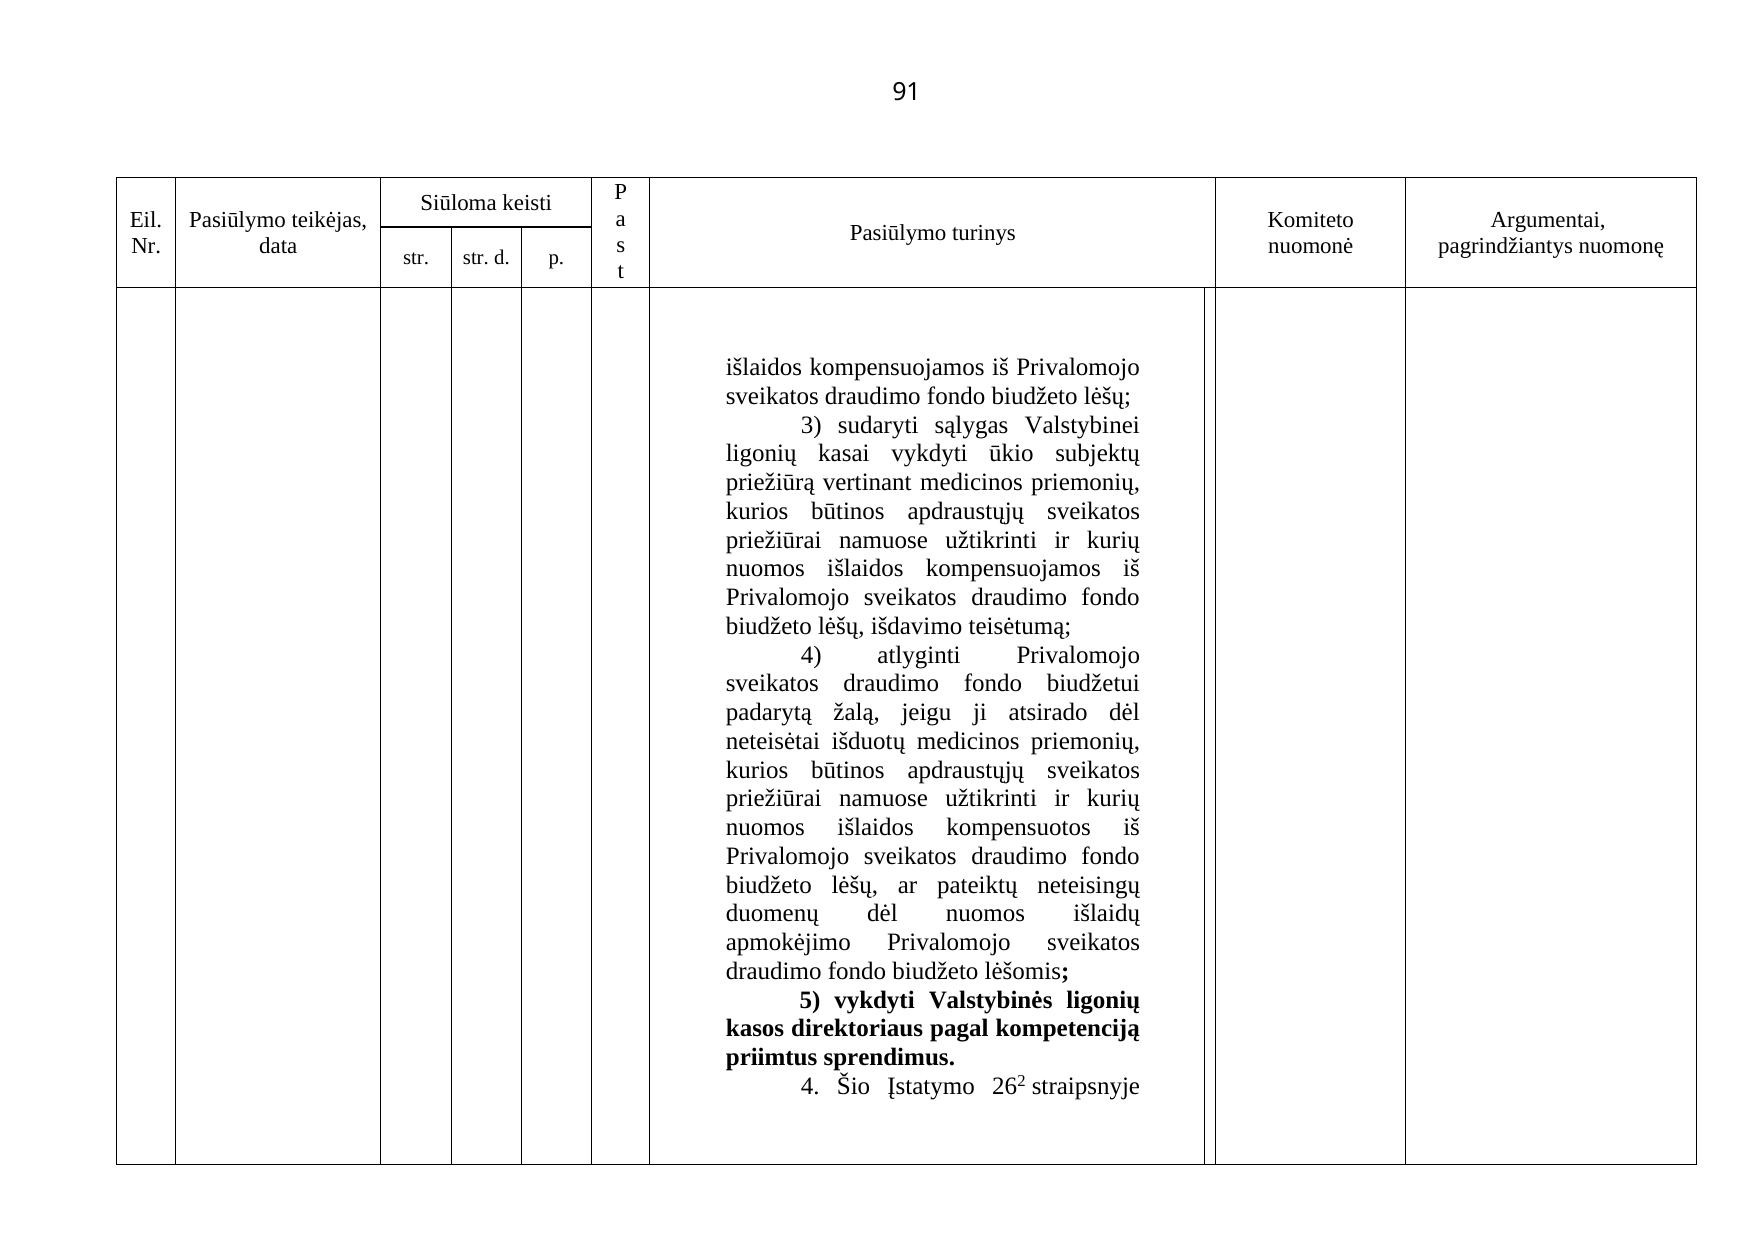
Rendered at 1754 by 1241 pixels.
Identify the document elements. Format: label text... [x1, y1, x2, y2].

table_cell [381, 288, 451, 1164]
table_header Komiteto nuomonė [1216, 178, 1405, 287]
table_header Eil. Nr. [117, 178, 175, 287]
table_cell [592, 288, 649, 1164]
table_cell str. [381, 228, 451, 287]
table_header Pasiūlymo teikėjas, data [176, 178, 380, 287]
table_cell [522, 288, 591, 1164]
table_header Pasiūlymo turinys [650, 178, 1215, 287]
table_cell [117, 288, 175, 1164]
table_cell str. d. [452, 228, 521, 287]
table_header Siūloma keisti [381, 178, 591, 226]
table_cell p. [522, 228, 591, 287]
table_header Argumentai, pagrindžiantys nuomonę [1406, 178, 1696, 287]
table_cell [176, 288, 380, 1164]
table_cell [1406, 288, 1696, 1164]
table_cell [452, 288, 521, 1164]
table_cell [1216, 288, 1405, 1164]
table_header Pastabos [592, 178, 649, 287]
table_cell išlaidos kompensuojamos iš Privalomojo sveikatos draudimo fondo biudžeto lėšų; 3) sudaryti sąlygas Valstybinei ligonių kasai vykdyti ūkio subjektų priežiūrą vertinant medicinos priemonių, kurios būtinos apdraustųjų sveikatos priežiūrai namuose užtikrinti ir kurių nuomos išlaidos kompensuojamos iš Privalomojo sveikatos draudimo fondo biudžeto lėšų, išdavimo teisėtumą; 4) atlyginti Privalomojo sveikatos draudimo fondo biudžetui padarytą žalą, jeigu ji atsirado dėl neteisėtai išduotų medicinos priemonių, kurios būtinos apdraustųjų sveikatos priežiūrai namuose užtikrinti ir kurių nuomos išlaidos kompensuotos iš Privalomojo sveikatos draudimo fondo biudžeto lėšų, ar pateiktų neteisingų duomenų dėl nuomos išlaidų apmokėjimo Privalomojo sveikatos draudimo fondo biudžeto lėšomis; 5) vykdyti Valstybinės ligonių kasos direktoriaus pagal kompetenciją priimtus sprendimus. 4. Šio Įstatymo 262 straipsnyje [650, 288, 1204, 1164]
